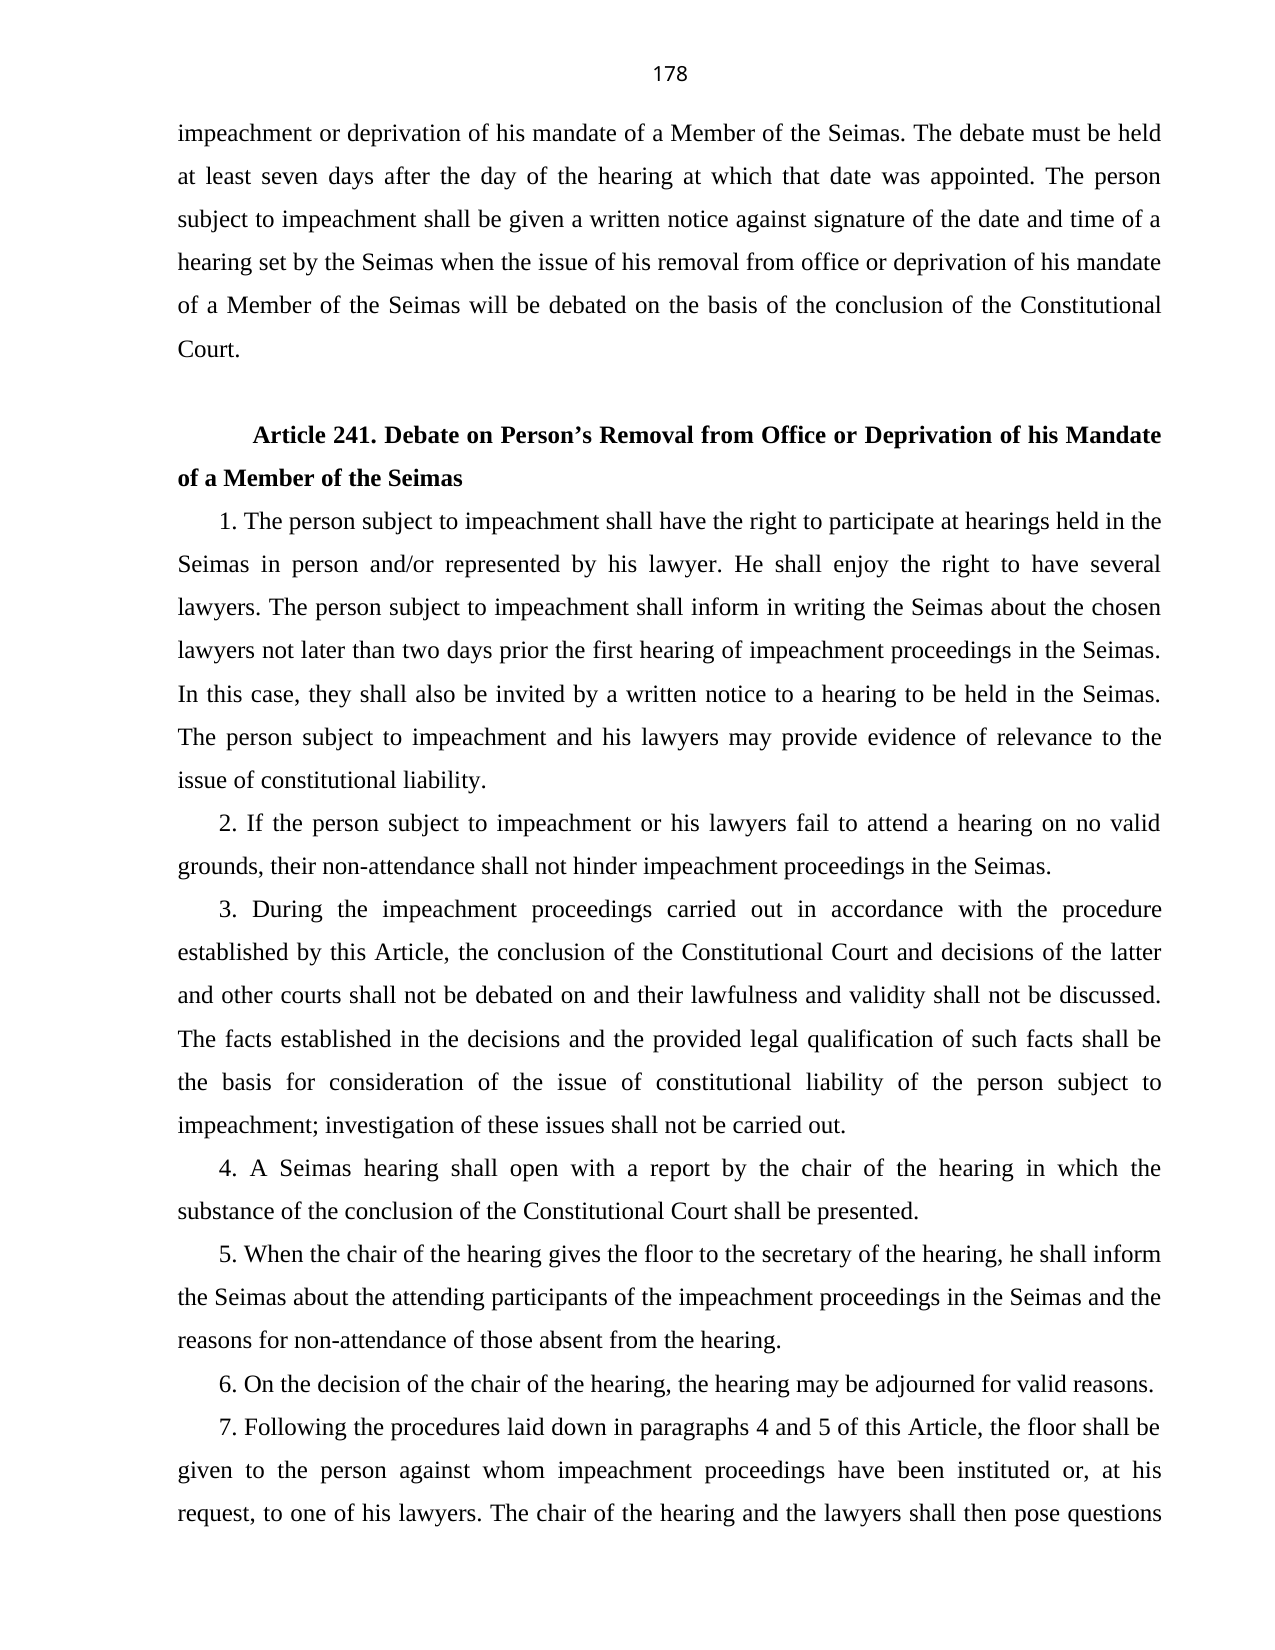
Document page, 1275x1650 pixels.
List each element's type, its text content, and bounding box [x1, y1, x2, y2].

text impeachment or deprivation of his mandate of a Member of the Seimas. The debate must be held at least seven days after the day of the hearing at which that date was appointed. The person subject to impeachment shall be given a written notice against signature of the date and time of a hearing set by the Seimas when the issue of his removal from office or deprivation of his mandate of a Member of the Seimas will be debated on the basis of the conclusion of the Constitutional Court. [177, 118, 1163, 362]
text 5. When the chair of the hearing gives the floor to the secretary of the hearing, he shall inform the Seimas about the attending participants of the impeachment proceedings in the Seimas and the reasons for non-attendance of those absent from the hearing. [177, 1239, 1163, 1354]
text 7. Following the procedures laid down in paragraphs 4 and 5 of this Article, the floor shall be given to the person against whom impeachment proceedings have been instituted or, at his request, to one of his lawyers. The chair of the hearing and the lawyers shall then pose questions [177, 1412, 1163, 1527]
text Article 241. Debate on Person’s Removal from Office or Deprivation of his Mandate of a Member of the Seimas [177, 420, 1163, 492]
text 1. The person subject to impeachment shall have the right to participate at hearings held in the Seimas in person and/or represented by his lawyer. He shall enjoy the right to have several lawyers. The person subject to impeachment shall inform in writing the Seimas about the chosen lawyers not later than two days prior the first hearing of impeachment proceedings in the Seimas. In this case, they shall also be invited by a written notice to a hearing to be held in the Seimas. The person subject to impeachment and his lawyers may provide evidence of relevance to the issue of constitutional liability. [177, 506, 1163, 794]
text 3. During the impeachment proceedings carried out in accordance with the procedure established by this Article, the conclusion of the Constitutional Court and decisions of the latter and other courts shall not be debated on and their lawfulness and validity shall not be discussed. The facts established in the decisions and the provided legal qualification of such facts shall be the basis for consideration of the issue of constitutional liability of the person subject to impeachment; investigation of these issues shall not be carried out. [177, 894, 1163, 1139]
text 6. On the decision of the chair of the hearing, the hearing may be adjourned for valid reasons. [177, 1369, 1163, 1397]
text 2. If the person subject to impeachment or his lawyers fail to attend a hearing on no valid grounds, their non-attendance shall not hinder impeachment proceedings in the Seimas. [177, 808, 1163, 880]
text 4. A Seimas hearing shall open with a report by the chair of the hearing in which the substance of the conclusion of the Constitutional Court shall be presented. [177, 1153, 1163, 1225]
